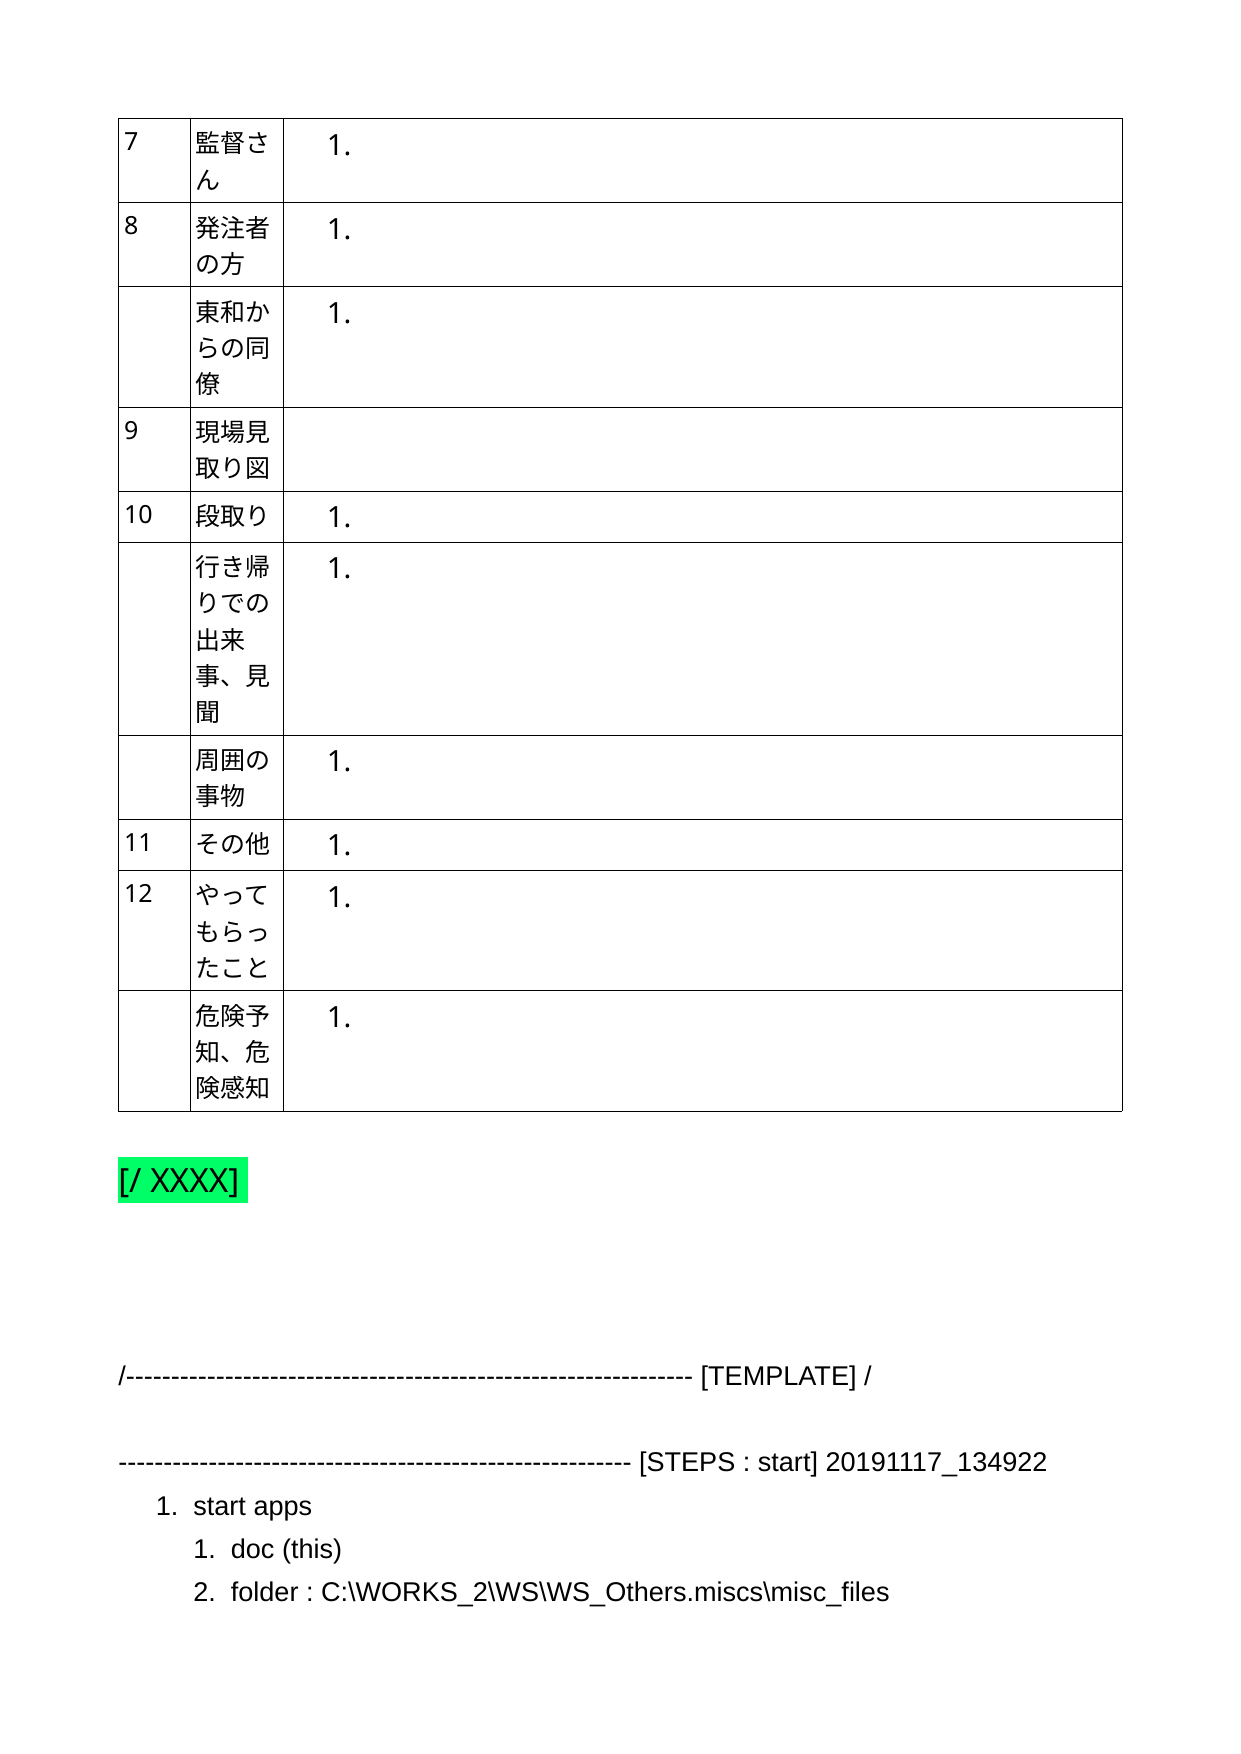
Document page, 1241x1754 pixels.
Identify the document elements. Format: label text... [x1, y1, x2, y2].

table_cell [119, 736, 190, 819]
table_cell 段取り [191, 492, 283, 542]
text /--------------------------------------------------------------- [TEMPLATE] / [118, 1359, 1122, 1391]
table_cell 東和からの同僚 [191, 287, 283, 407]
table_cell 7 [119, 119, 190, 202]
table_cell [284, 203, 1122, 286]
table_cell [119, 991, 190, 1111]
table_cell [119, 287, 190, 407]
table_cell 発注者の方 [191, 203, 283, 286]
table_cell [119, 543, 190, 735]
table_cell 危険予知、危険感知 [191, 991, 283, 1111]
table_cell [284, 119, 1122, 202]
table_cell [284, 543, 1122, 735]
table_cell 監督さん [191, 119, 283, 202]
text [/ XXXX] [118, 1157, 1122, 1203]
list folder : C:\WORKS_2\WS\WS_Others.miscs\misc_files [193, 1576, 1122, 1607]
table_cell やってもらったこと [191, 871, 283, 990]
table_cell 8 [119, 203, 190, 286]
table_cell 周囲の事物 [191, 736, 283, 819]
text --------------------------------------------------------- [STEPS : start] 20191117_134922 [118, 1446, 1122, 1478]
table_cell 行き帰りでの出来事、見聞 [191, 543, 283, 735]
list doc (this) [193, 1533, 1122, 1564]
list start apps [156, 1489, 1122, 1521]
table_cell [284, 871, 1122, 990]
table_cell [284, 492, 1122, 542]
table_cell 12 [119, 871, 190, 990]
table_cell [284, 287, 1122, 407]
table_cell [284, 408, 1122, 491]
table_cell 10 [119, 492, 190, 542]
table_cell [284, 820, 1122, 870]
table_cell 現場見取り図 [191, 408, 283, 491]
table_cell その他 [191, 820, 283, 870]
table_cell 9 [119, 408, 190, 491]
table_cell 11 [119, 820, 190, 870]
table_cell [284, 736, 1122, 819]
table_cell [284, 991, 1122, 1111]
